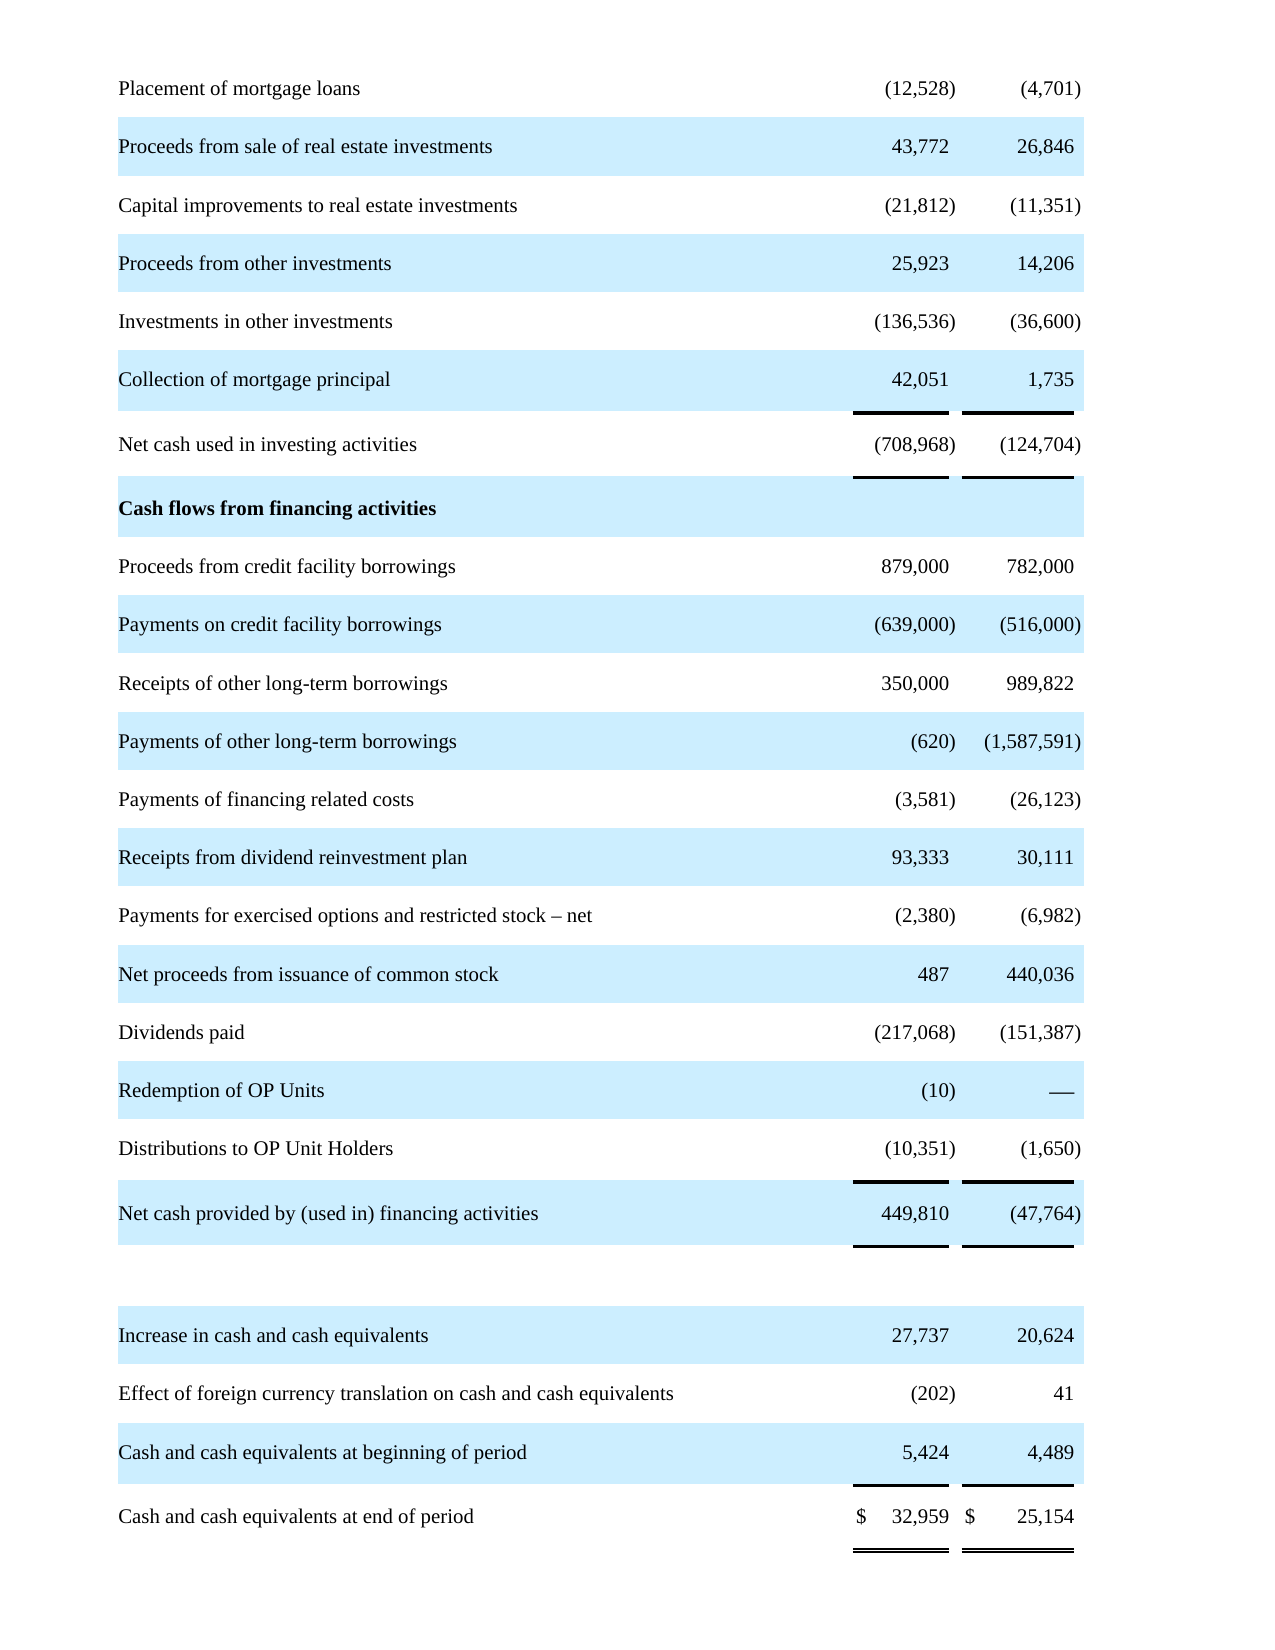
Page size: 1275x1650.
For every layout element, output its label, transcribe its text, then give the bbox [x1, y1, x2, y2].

table_cell [949, 1180, 959, 1245]
table_cell (124,704 [975, 415, 1074, 476]
table_cell [1074, 1364, 1084, 1422]
table_cell Proceeds from sale of real estate investments [118, 117, 851, 176]
table_cell (620 [866, 712, 949, 770]
table_cell [853, 1423, 866, 1484]
table_cell (6,982 [975, 886, 1074, 944]
table_cell 440,036 [975, 945, 1074, 1003]
table_cell [853, 1003, 866, 1061]
table_cell [949, 1484, 959, 1548]
table_cell [853, 1364, 866, 1422]
table_cell 41 [975, 1364, 1074, 1422]
table_cell ) [1074, 176, 1084, 234]
table_cell (11,351 [975, 176, 1074, 234]
table_cell ) [1074, 1119, 1084, 1180]
table_cell ) [949, 59, 959, 117]
table_cell ) [949, 595, 959, 653]
table_cell [962, 654, 975, 712]
table_cell Collection of mortgage principal [118, 350, 851, 411]
table_cell [1074, 1484, 1084, 1548]
table_cell [962, 350, 975, 411]
table_cell (26,123 [975, 770, 1074, 828]
table_cell [949, 654, 959, 712]
table_cell [962, 886, 975, 944]
table_cell [853, 234, 866, 292]
table_cell ) [1074, 712, 1084, 770]
table_cell [962, 1248, 975, 1306]
table_cell [1074, 350, 1084, 411]
table_cell [853, 1248, 866, 1306]
table_cell $ [962, 1487, 975, 1548]
table_cell (12,528 [866, 59, 949, 117]
table_cell ) [949, 1364, 959, 1422]
table_cell ) [949, 176, 959, 234]
table_cell [853, 886, 866, 944]
table_cell ) [949, 770, 959, 828]
table_cell [949, 234, 959, 292]
table_cell [853, 1119, 866, 1180]
table_cell Cash flows from financing activities [118, 476, 851, 537]
table_cell [853, 770, 866, 828]
table_cell Distributions to OP Unit Holders [118, 1119, 851, 1180]
table_cell [962, 945, 975, 1003]
table_cell [975, 479, 1074, 537]
table_cell (10,351 [866, 1119, 949, 1180]
table_cell [962, 479, 975, 537]
table_cell Cash and cash equivalents at beginning of period [118, 1423, 851, 1484]
table_cell Payments on credit facility borrowings [118, 595, 851, 653]
table_cell [949, 1306, 959, 1364]
table_cell 27,737 [866, 1306, 949, 1364]
table_cell [853, 828, 866, 886]
table_cell [853, 415, 866, 476]
table_cell [949, 537, 959, 595]
table_cell [949, 350, 959, 411]
table_cell [962, 828, 975, 886]
table_cell (1,587,591 [975, 712, 1074, 770]
table_cell [1074, 1061, 1084, 1119]
table_cell [118, 1245, 851, 1306]
table_cell [949, 945, 959, 1003]
table_cell [962, 292, 975, 350]
table_cell ) [949, 1119, 959, 1180]
table_cell 30,111 [975, 828, 1074, 886]
table_cell [866, 479, 949, 537]
table_cell 20,624 [975, 1306, 1074, 1364]
table_cell [853, 1184, 866, 1245]
table_cell Effect of foreign currency translation on cash and cash equivalents [118, 1364, 851, 1422]
table_cell ) [1074, 59, 1084, 117]
table_cell [949, 476, 959, 537]
table_cell [1074, 654, 1084, 712]
table_cell Payments for exercised options and restricted stock – net [118, 886, 851, 944]
table_cell [853, 292, 866, 350]
table_cell 32,959 [866, 1487, 949, 1548]
table_cell [962, 712, 975, 770]
table_cell [853, 945, 866, 1003]
table_cell [1074, 828, 1084, 886]
table_cell [962, 117, 975, 176]
table_cell (639,000 [866, 595, 949, 653]
table_cell [853, 654, 866, 712]
table_cell [1074, 476, 1084, 537]
table_cell [853, 595, 866, 653]
table_cell (151,387 [975, 1003, 1074, 1061]
table_cell Receipts of other long-term borrowings [118, 654, 851, 712]
table_cell ) [949, 1003, 959, 1061]
table_cell ) [1074, 770, 1084, 828]
table_cell Increase in cash and cash equivalents [118, 1306, 851, 1364]
table_cell [866, 1248, 949, 1306]
table_cell 26,846 [975, 117, 1074, 176]
table_cell 782,000 [975, 537, 1074, 595]
table_cell [853, 479, 866, 537]
table_cell ) [949, 411, 959, 476]
table_cell [853, 1306, 866, 1364]
table_cell Capital improvements to real estate investments [118, 176, 851, 234]
table_cell Net cash provided by (used in) financing activities [118, 1180, 851, 1245]
table_cell ) [949, 886, 959, 944]
table_cell [1074, 1306, 1084, 1364]
table_cell (1,650 [975, 1119, 1074, 1180]
table_cell (3,581 [866, 770, 949, 828]
table_cell 43,772 [866, 117, 949, 176]
table_cell [962, 595, 975, 653]
table_cell Payments of other long-term borrowings [118, 712, 851, 770]
table_cell Investments in other investments [118, 292, 851, 350]
table_cell ) [949, 292, 959, 350]
table_cell [962, 176, 975, 234]
table_cell [1074, 234, 1084, 292]
table_cell [962, 1364, 975, 1422]
table_cell 4,489 [975, 1423, 1074, 1484]
table_cell (136,536 [866, 292, 949, 350]
table_cell (21,812 [866, 176, 949, 234]
table_cell [853, 59, 866, 117]
table_cell [949, 1423, 959, 1484]
table_cell (217,068 [866, 1003, 949, 1061]
table_cell [949, 1245, 959, 1306]
table_cell [853, 117, 866, 176]
table_cell 42,051 [866, 350, 949, 411]
table_cell (47,764 [975, 1184, 1074, 1245]
table_cell (2,380 [866, 886, 949, 944]
table_cell (708,968 [866, 415, 949, 476]
table_cell Net cash used in investing activities [118, 411, 851, 476]
table_cell [962, 1423, 975, 1484]
table_cell 5,424 [866, 1423, 949, 1484]
table_cell Cash and cash equivalents at end of period [118, 1484, 851, 1548]
table_cell [962, 234, 975, 292]
table_cell (516,000 [975, 595, 1074, 653]
table_cell [853, 176, 866, 234]
table_cell [949, 828, 959, 886]
table_cell 989,822 [975, 654, 1074, 712]
table_cell [853, 712, 866, 770]
table_cell [853, 537, 866, 595]
table_cell ) [949, 1061, 959, 1119]
table_cell ) [1074, 292, 1084, 350]
table_cell (10 [866, 1061, 949, 1119]
table_cell — [975, 1061, 1074, 1119]
table_cell (4,701 [975, 59, 1074, 117]
table_cell Net proceeds from issuance of common stock [118, 945, 851, 1003]
table_cell 93,333 [866, 828, 949, 886]
table_cell [962, 770, 975, 828]
table_cell Payments of financing related costs [118, 770, 851, 828]
table_cell 879,000 [866, 537, 949, 595]
table_cell 1,735 [975, 350, 1074, 411]
table_cell [1074, 117, 1084, 176]
table_cell Placement of mortgage loans [118, 59, 851, 117]
table_cell 487 [866, 945, 949, 1003]
table_cell [853, 1061, 866, 1119]
table_cell 350,000 [866, 654, 949, 712]
table_cell [962, 537, 975, 595]
table_cell ) [1074, 1003, 1084, 1061]
table_cell (202 [866, 1364, 949, 1422]
table_cell 25,154 [975, 1487, 1074, 1548]
table_cell [962, 1119, 975, 1180]
table_cell [1074, 537, 1084, 595]
table_cell Redemption of OP Units [118, 1061, 851, 1119]
table_cell [962, 1061, 975, 1119]
table_cell [853, 350, 866, 411]
table_cell 14,206 [975, 234, 1074, 292]
table_cell ) [1074, 411, 1084, 476]
table_cell 449,810 [866, 1184, 949, 1245]
table_cell [1074, 945, 1084, 1003]
table_cell [949, 117, 959, 176]
table_cell Dividends paid [118, 1003, 851, 1061]
table_cell [962, 59, 975, 117]
table_cell 25,923 [866, 234, 949, 292]
table_cell ) [1074, 886, 1084, 944]
table_cell Proceeds from other investments [118, 234, 851, 292]
table_cell $ [853, 1487, 866, 1548]
table_cell ) [1074, 595, 1084, 653]
table_cell [962, 415, 975, 476]
table_cell [962, 1184, 975, 1245]
table_cell [962, 1003, 975, 1061]
table_cell Proceeds from credit facility borrowings [118, 537, 851, 595]
table_cell [1074, 1245, 1084, 1306]
table_cell (36,600 [975, 292, 1074, 350]
table_cell [975, 1248, 1074, 1306]
table_cell Receipts from dividend reinvestment plan [118, 828, 851, 886]
table_cell ) [1074, 1180, 1084, 1245]
table_cell [1074, 1423, 1084, 1484]
table_cell [962, 1306, 975, 1364]
table_cell ) [949, 712, 959, 770]
